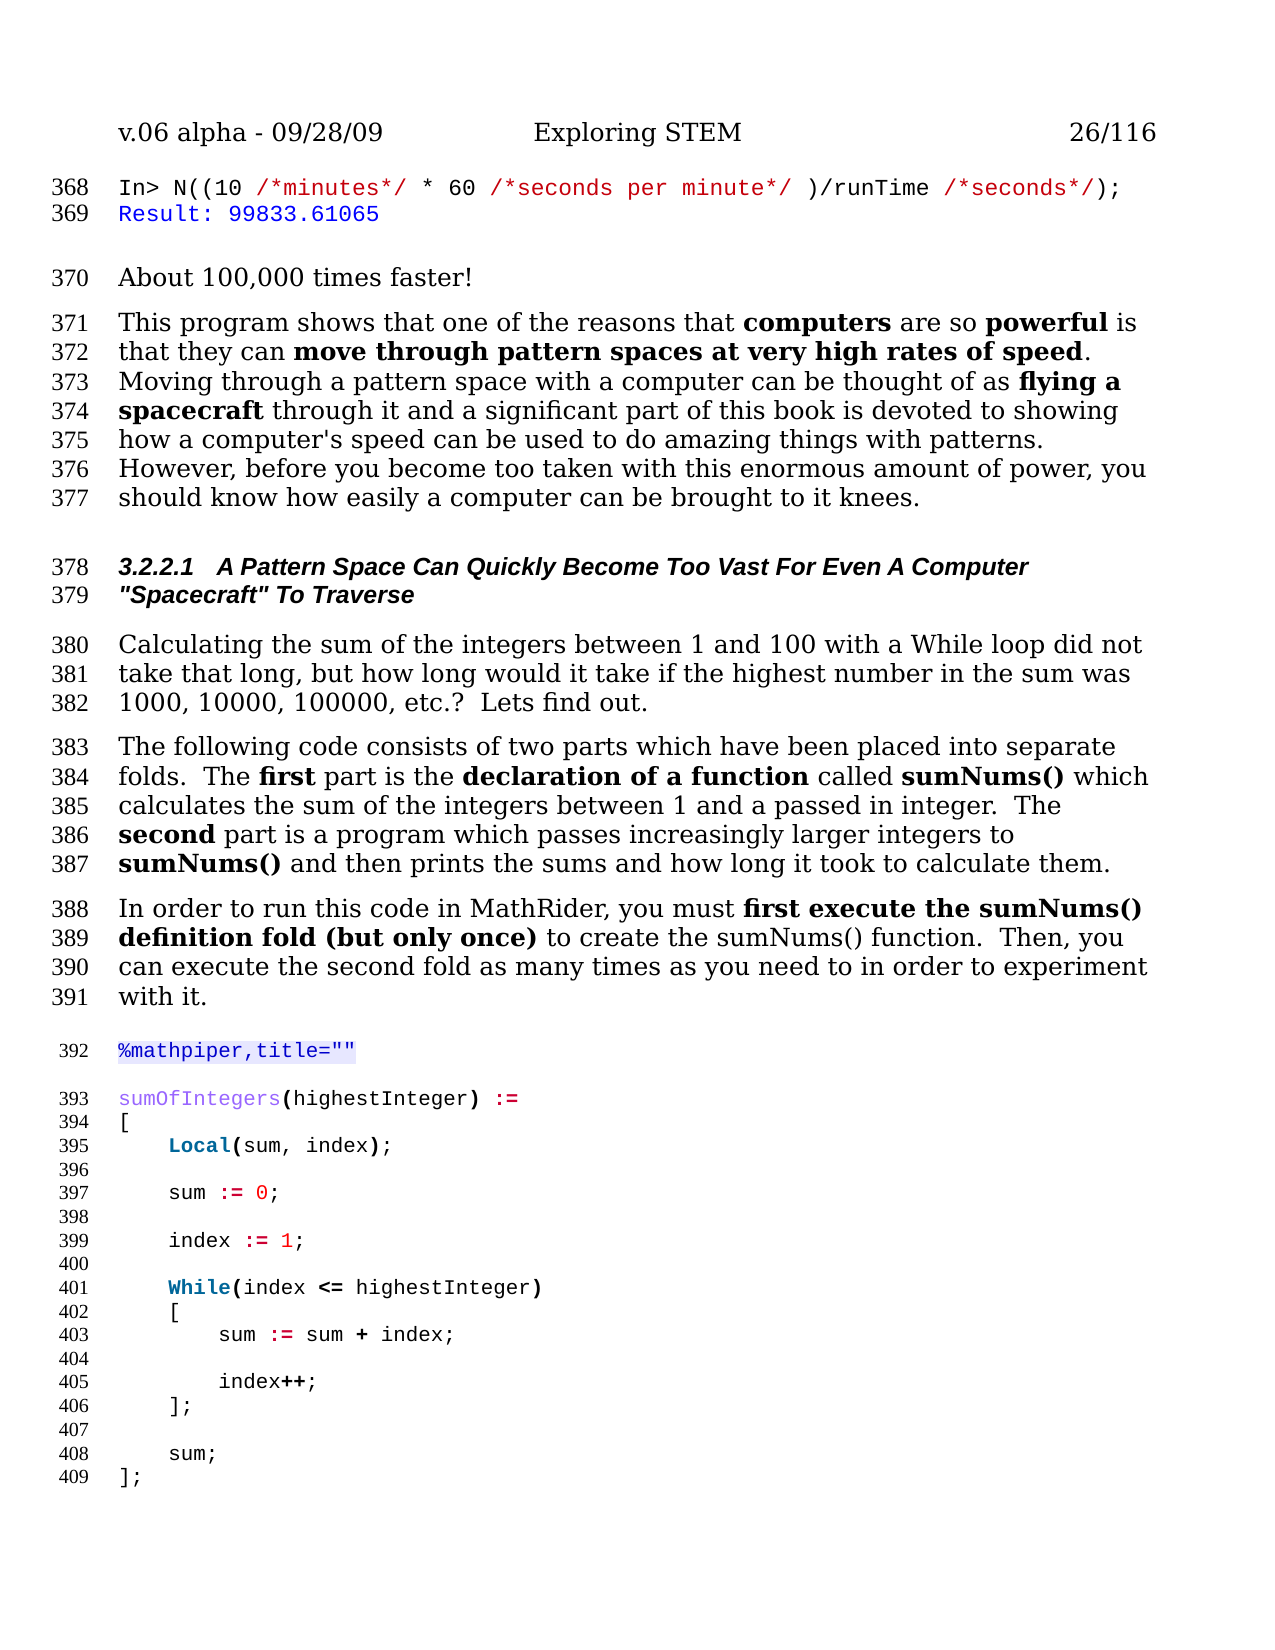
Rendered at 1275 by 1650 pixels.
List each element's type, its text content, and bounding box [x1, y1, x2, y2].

text Calculating the sum of the integers between 1 and 100 with a While loop did not take that long, but how long would it take if the highest number in the sum was 1000, 10000, 100000, etc.? Lets find out. [118, 630, 1157, 717]
subtitle A Pattern Space Can Quickly Become Too Vast For Even A Computer "Spacecraft" To Traverse [118, 552, 1157, 609]
text In> N((10 /*minutes*/ * 60 /*seconds per minute*/ )/runTime /*seconds*/); [118, 177, 1157, 203]
text sumOfIntegers(highestInteger) := [118, 1088, 1157, 1111]
text ]; [118, 1466, 1157, 1490]
text %mathpiper,title="" [118, 1041, 1157, 1064]
text Result: 99833.61065 [118, 203, 1157, 229]
text index := 1; [118, 1230, 1157, 1253]
text [ [118, 1111, 1157, 1135]
text This program shows that one of the reasons that computers are so powerful is that they can move through pattern spaces at very high rates of speed. Moving through a pattern space with a computer can be thought of as flying a spacecraft through it and a significant part of this book is devoted to showing how a computer's speed can be used to do amazing things with patterns. However, before you become too taken with this enormous amount of power, you should know how easily a computer can be brought to it knees. [118, 308, 1157, 513]
text [ [118, 1301, 1157, 1324]
text sum; [118, 1442, 1157, 1466]
text The following code consists of two parts which have been placed into separate folds. The first part is the declaration of a function called sumNums() which calculates the sum of the integers between 1 and a passed in integer. The second part is a program which passes increasingly larger integers to sumNums() and then prints the sums and how long it took to calculate them. [118, 732, 1157, 879]
text ]; [118, 1395, 1157, 1419]
text sum := 0; [118, 1182, 1157, 1206]
text In order to run this code in MathRider, you must first execute the sumNums() definition fold (but only once) to create the sumNums() function. Then, you can execute the second fold as many times as you need to in order to experiment with it. [118, 894, 1157, 1011]
text Local(sum, index); [118, 1135, 1157, 1159]
text index++; [118, 1372, 1157, 1395]
text While(index <= highestInteger) [118, 1277, 1157, 1301]
text About 100,000 times faster! [118, 263, 1157, 293]
text sum := sum + index; [118, 1324, 1157, 1348]
